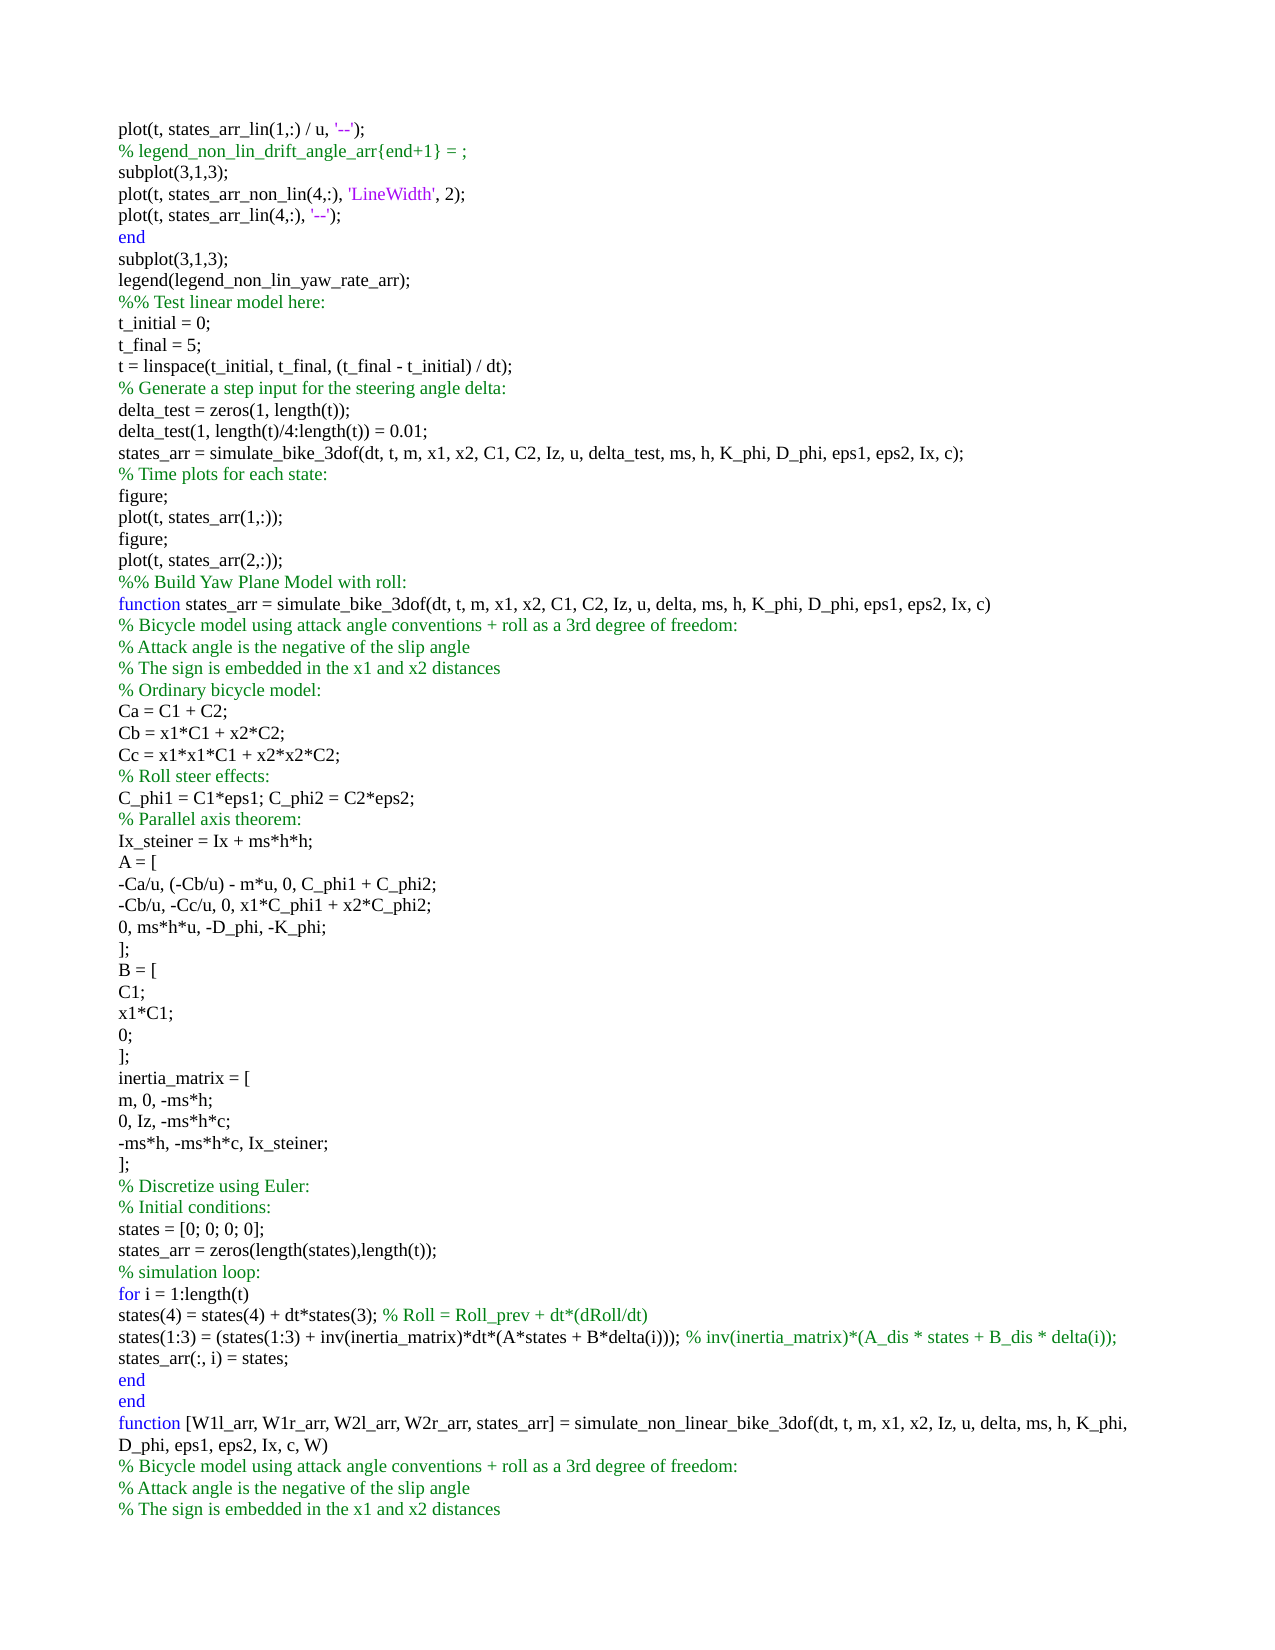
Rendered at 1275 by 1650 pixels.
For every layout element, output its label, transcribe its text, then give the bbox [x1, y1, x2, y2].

text % Generate a step input for the steering angle delta: [118, 377, 1157, 398]
text figure; [118, 485, 1157, 506]
text Cb = x1*C1 + x2*C2; [118, 722, 1157, 743]
text % Ordinary bicycle model: [118, 679, 1157, 700]
text B = [ [118, 959, 1157, 981]
text C_phi1 = C1*eps1; C_phi2 = C2*eps2; [118, 787, 1157, 808]
text C1; [118, 981, 1157, 1002]
text -Ca/u, (-Cb/u) - m*u, 0, C_phi1 + C_phi2; [118, 873, 1157, 894]
text figure; [118, 528, 1157, 549]
text plot(t, states_arr_non_lin(4,:), 'LineWidth', 2); [118, 183, 1157, 204]
text Ix_steiner = Ix + ms*h*h; [118, 830, 1157, 851]
text Cc = x1*x1*C1 + x2*x2*C2; [118, 743, 1157, 765]
text states_arr = simulate_bike_3dof(dt, t, m, x1, x2, C1, C2, Iz, u, delta_test, ms, h, K_phi, D_phi, eps1, eps2, Ix, c); [118, 442, 1157, 463]
text inertia_matrix = [ [118, 1067, 1157, 1088]
text x1*C1; [118, 1002, 1157, 1024]
text 0; [118, 1024, 1157, 1045]
text % Time plots for each state: [118, 463, 1157, 485]
text % Parallel axis theorem: [118, 808, 1157, 830]
text Ca = C1 + C2; [118, 700, 1157, 722]
text plot(t, states_arr_lin(1,:) / u, '--'); [118, 118, 1157, 140]
text t = linspace(t_initial, t_final, (t_final - t_initial) / dt); [118, 355, 1157, 377]
text % Attack angle is the negative of the slip angle [118, 1477, 1157, 1498]
text ]; [118, 1045, 1157, 1067]
text % Bicycle model using attack angle conventions + roll as a 3rd degree of freedom: [118, 614, 1157, 636]
text A = [ [118, 851, 1157, 873]
text function states_arr = simulate_bike_3dof(dt, t, m, x1, x2, C1, C2, Iz, u, delta, ms, h, K_phi, D_phi, eps1, eps2, Ix, c) [118, 592, 1157, 614]
text % Bicycle model using attack angle conventions + roll as a 3rd degree of freedom: [118, 1455, 1157, 1477]
text -ms*h, -ms*h*c, Ix_steiner; [118, 1132, 1157, 1153]
text plot(t, states_arr(2,:)); [118, 549, 1157, 571]
text -Cb/u, -Cc/u, 0, x1*C_phi1 + x2*C_phi2; [118, 894, 1157, 916]
text % The sign is embedded in the x1 and x2 distances [118, 1498, 1157, 1520]
text end [118, 226, 1157, 247]
text subplot(3,1,3); [118, 247, 1157, 269]
text % The sign is embedded in the x1 and x2 distances [118, 657, 1157, 679]
text t_initial = 0; [118, 312, 1157, 334]
text % Discretize using Euler: [118, 1175, 1157, 1196]
text function [W1l_arr, W1r_arr, W2l_arr, W2r_arr, states_arr] = simulate_non_linear_bike_3dof(dt, t, m, x1, x2, Iz, u, delta, ms, h, K_phi, D_phi, eps1, eps2, Ix, c, W) [118, 1412, 1157, 1455]
text plot(t, states_arr(1,:)); [118, 506, 1157, 528]
text states_arr = zeros(length(states),length(t)); [118, 1239, 1157, 1261]
text 0, Iz, -ms*h*c; [118, 1110, 1157, 1132]
text %% Test linear model here: [118, 291, 1157, 312]
text states(1:3) = (states(1:3) + inv(inertia_matrix)*dt*(A*states + B*delta(i))); % inv(inertia_matrix)*(A_dis * states + B_dis * delta(i)); [118, 1326, 1157, 1347]
text states = [0; 0; 0; 0]; [118, 1218, 1157, 1239]
text legend(legend_non_lin_yaw_rate_arr); [118, 269, 1157, 291]
text % simulation loop: [118, 1261, 1157, 1282]
text % Attack angle is the negative of the slip angle [118, 636, 1157, 657]
text end [118, 1369, 1157, 1390]
text % legend_non_lin_drift_angle_arr{end+1} = ; [118, 140, 1157, 161]
text delta_test(1, length(t)/4:length(t)) = 0.01; [118, 420, 1157, 442]
text t_final = 5; [118, 334, 1157, 355]
text ]; [118, 1153, 1157, 1175]
text % Roll steer effects: [118, 765, 1157, 787]
text states_arr(:, i) = states; [118, 1347, 1157, 1369]
text for i = 1:length(t) [118, 1282, 1157, 1304]
text delta_test = zeros(1, length(t)); [118, 398, 1157, 420]
text end [118, 1390, 1157, 1412]
text plot(t, states_arr_lin(4,:), '--'); [118, 204, 1157, 226]
text %% Build Yaw Plane Model with roll: [118, 571, 1157, 592]
text subplot(3,1,3); [118, 161, 1157, 183]
text states(4) = states(4) + dt*states(3); % Roll = Roll_prev + dt*(dRoll/dt) [118, 1304, 1157, 1326]
text m, 0, -ms*h; [118, 1088, 1157, 1110]
text % Initial conditions: [118, 1196, 1157, 1218]
text 0, ms*h*u, -D_phi, -K_phi; [118, 916, 1157, 937]
text ]; [118, 937, 1157, 959]
